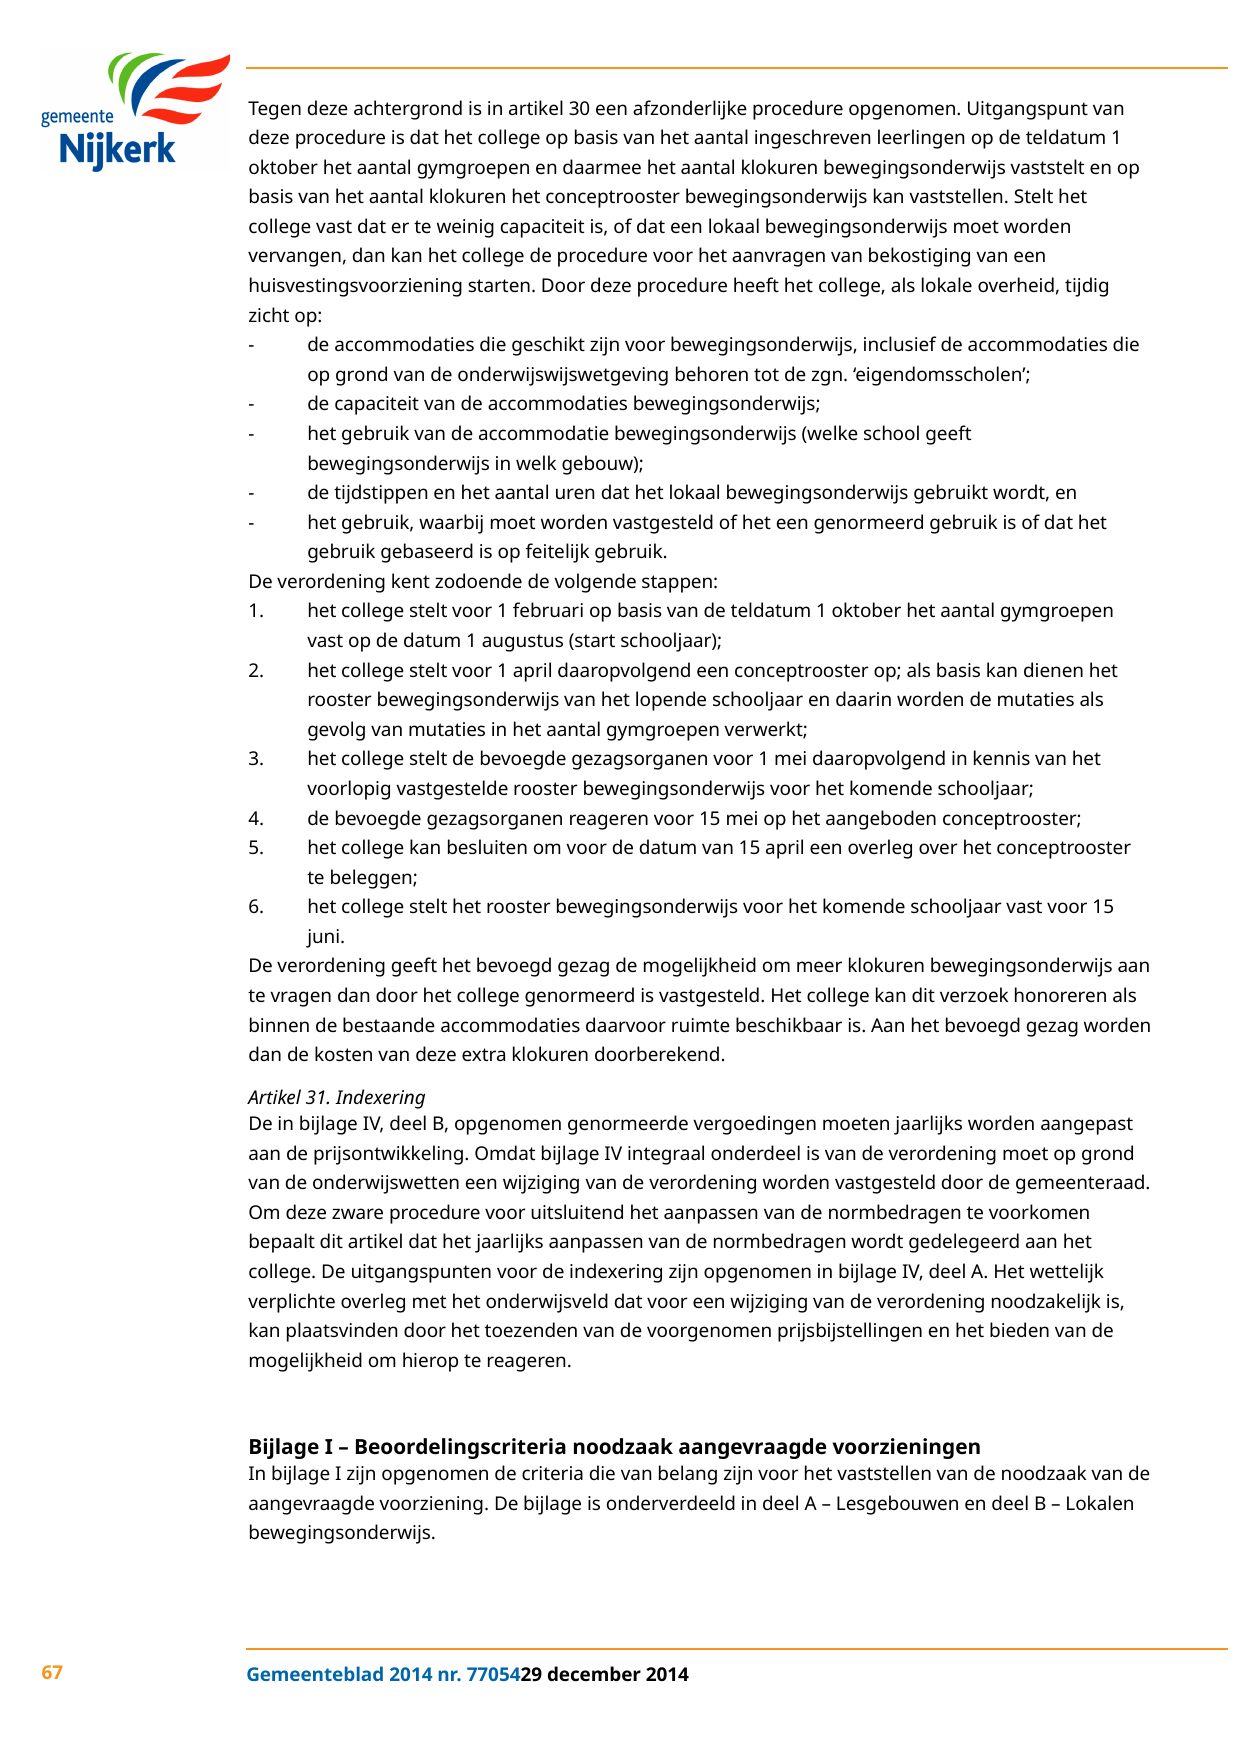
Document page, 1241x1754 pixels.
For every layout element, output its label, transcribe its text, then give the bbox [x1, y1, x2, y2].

list het college stelt voor 1 april daaropvolgend een conceptrooster op; als basis kan dienen het rooster bewegingsonderwijs van het lopende schooljaar en daarin worden de mutaties als gevolg van mutaties in het aantal gymgroepen verwerkt; [248, 657, 1152, 742]
list de accommodaties die geschikt zijn voor bewegingsonderwijs, inclusief de accommodaties die op grond van de onderwijswijswetgeving behoren tot de zgn. ‘eigendomsscholen’; [248, 331, 1152, 387]
text De verordening geeft het bevoegd gezag de mogelijkheid om meer klokuren bewegingsonderwijs aan te vragen dan door het college genormeerd is vastgesteld. Het college kan dit verzoek honoreren als binnen de bestaande accommodaties daarvoor ruimte beschikbaar is. Aan het bevoegd gezag worden dan de kosten van deze extra klokuren doorberekend. [248, 953, 1152, 1067]
text De in bijlage IV, deel B, opgenomen genormeerde vergoedingen moeten jaarlijks worden aangepast aan de prijsontwikkeling. Omdat bijlage IV integraal onderdeel is van de verordening moet op grond van de onderwijswetten een wijziging van de verordening worden vastgesteld door de gemeenteraad. Om deze zware procedure voor uitsluitend het aanpassen van de normbedragen te voorkomen bepaalt dit artikel dat het jaarlijks aanpassen van de normbedragen wordt gedelegeerd aan het college. De uitgangspunten voor de indexering zijn opgenomen in bijlage IV, deel A. Het wettelijk verplichte overleg met het onderwijsveld dat voor een wijziging van de verordening noodzakelijk is, kan plaatsvinden door het toezenden van de voorgenomen prijsbijstellingen en het bieden van de mogelijkheid om hierop te reageren. [248, 1110, 1152, 1373]
list het gebruik van de accommodatie bewegingsonderwijs (welke school geeft bewegingsonderwijs in welk gebouw); [248, 420, 1152, 476]
text Bijlage I – Beoordelingscriteria noodzaak aangevraagde voorzieningen [248, 1432, 1152, 1460]
text Tegen deze achtergrond is in artikel 30 een afzonderlijke procedure opgenomen. Uitgangspunt van deze procedure is dat het college op basis van het aantal ingeschreven leerlingen op de teldatum 1 oktober het aantal gymgroepen en daarmee het aantal klokuren bewegingsonderwijs vaststelt en op basis van het aantal klokuren het conceptrooster bewegingsonderwijs kan vaststellen. Stelt het college vast dat er te weinig capaciteit is, of dat een lokaal bewegingsonderwijs moet worden vervangen, dan kan het college de procedure voor het aanvragen van bekostiging van een huisvestingsvoorziening starten. Door deze procedure heeft het college, als lokale overheid, tijdig zicht op: [248, 95, 1152, 328]
list het college stelt voor 1 februari op basis van de teldatum 1 oktober het aantal gymgroepen vast op de datum 1 augustus (start schooljaar); [248, 598, 1152, 653]
text De verordening kent zodoende de volgende stappen: [248, 568, 1152, 594]
list de bevoegde gezagsorganen reageren voor 15 mei op het aangeboden conceptrooster; [248, 805, 1152, 831]
list het gebruik, waarbij moet worden vastgesteld of het een genormeerd gebruik is of dat het gebruik gebaseerd is op feitelijk gebruik. [248, 509, 1152, 564]
list de capaciteit van de accommodaties bewegingsonderwijs; [248, 391, 1152, 416]
list het college stelt het rooster bewegingsonderwijs voor het komende schooljaar vast voor 15 juni. [248, 893, 1152, 949]
list de tijdstippen en het aantal uren dat het lokaal bewegingsonderwijs gebruikt wordt, en [248, 479, 1152, 505]
text In bijlage I zijn opgenomen de criteria die van belang zijn voor het vaststellen van de noodzaak van de aangevraagde voorziening. De bijlage is onderverdeeld in deel A – Lesgebouwen en deel B – Lokalen bewegingsonderwijs. [248, 1460, 1152, 1545]
picture [41, 47, 231, 172]
list het college stelt de bevoegde gezagsorganen voor 1 mei daaropvolgend in kennis van het voorlopig vastgestelde rooster bewegingsonderwijs voor het komende schooljaar; [248, 746, 1152, 801]
text Artikel 31. Indexering [248, 1084, 1152, 1110]
list het college kan besluiten om voor de datum van 15 april een overleg over het conceptrooster te beleggen; [248, 834, 1152, 890]
